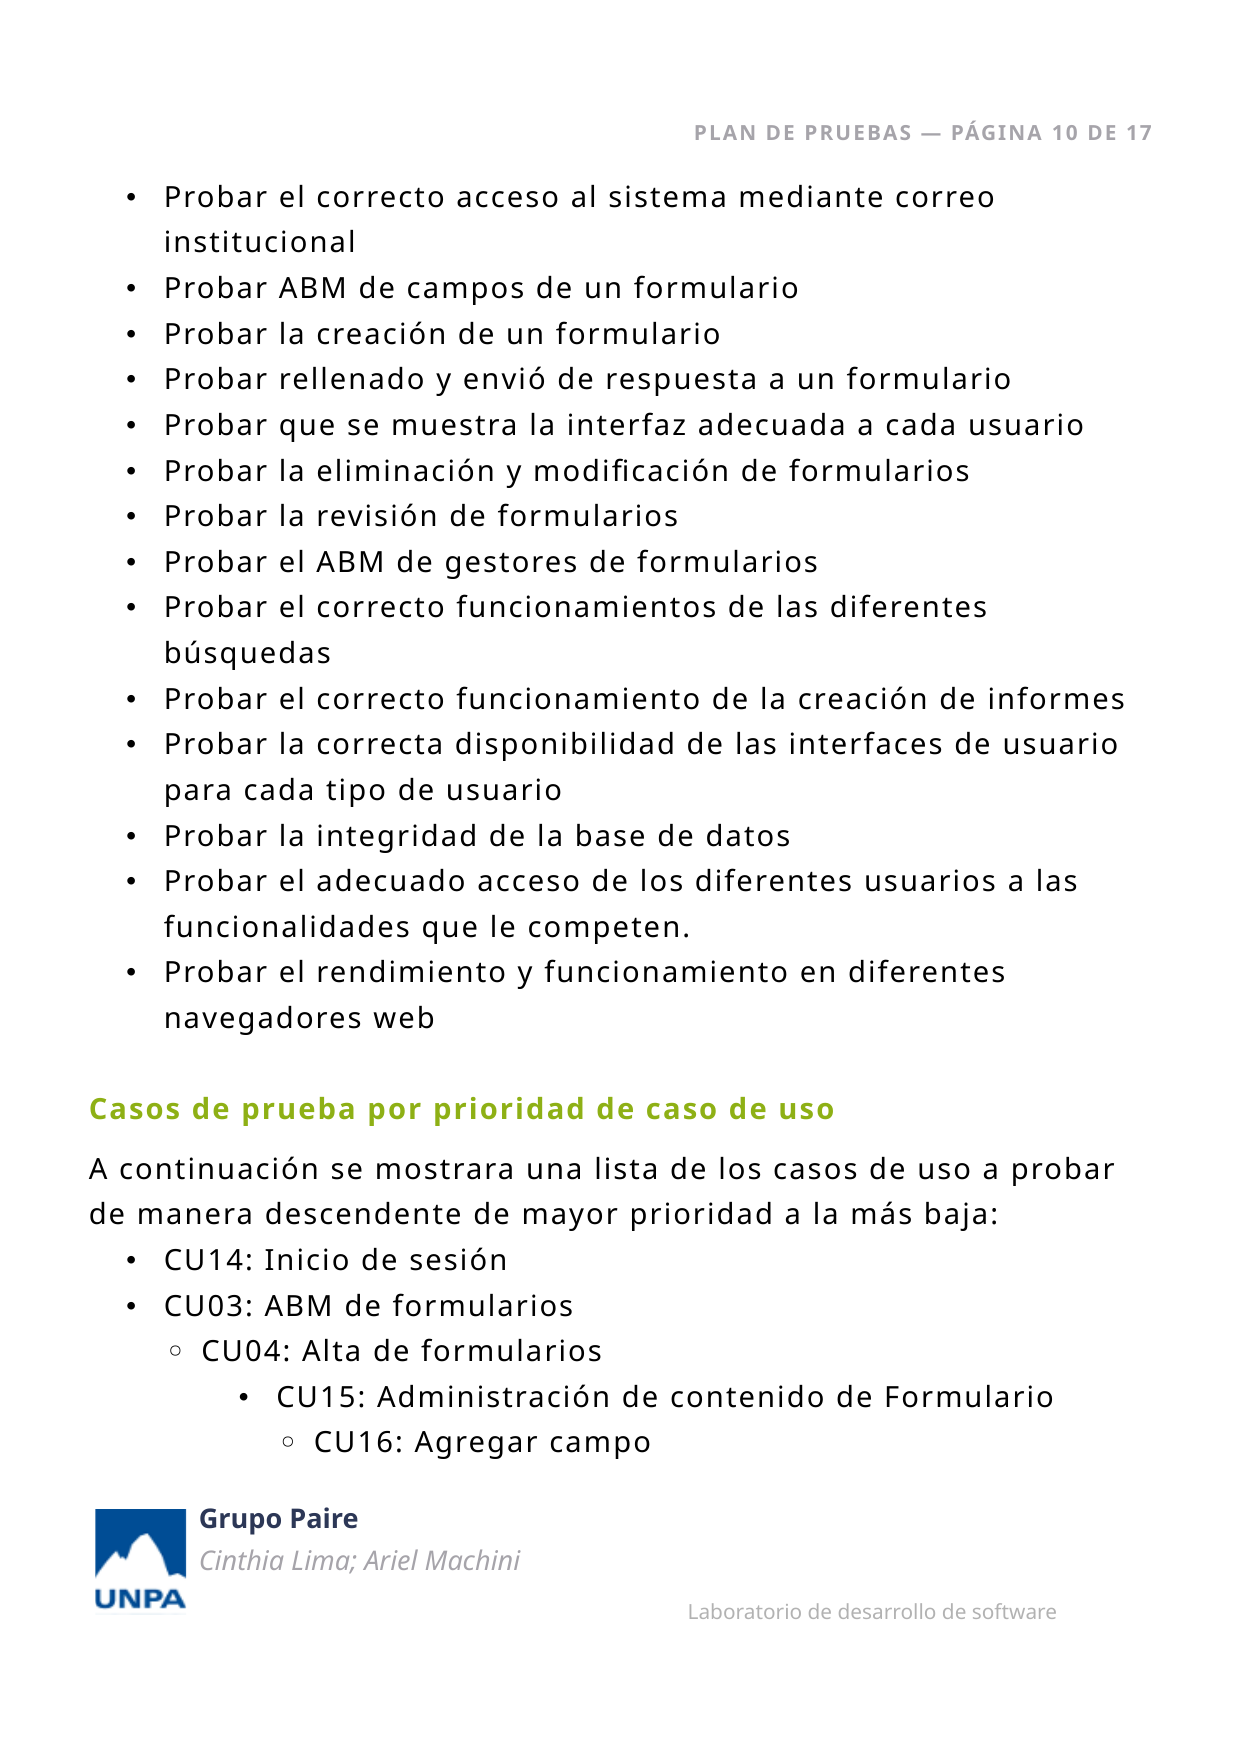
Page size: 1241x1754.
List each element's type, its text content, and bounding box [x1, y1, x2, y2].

list Probar la revisión de formularios [126, 495, 1152, 535]
list Probar rellenado y envió de respuesta a un formulario [126, 358, 1152, 398]
text Casos de prueba por prioridad de caso de uso [88, 1088, 1152, 1128]
list Probar la creación de un formulario [126, 313, 1152, 353]
list Probar la integridad de la base de datos [126, 815, 1152, 854]
list Probar la correcta disponibilidad de las interfaces de usuario para cada tipo de usuario [126, 723, 1152, 809]
picture [95, 1509, 187, 1615]
list CU04: Alta de formularios [163, 1331, 1152, 1370]
list CU14: Inicio de sesión [126, 1239, 1152, 1279]
list Probar el correcto funcionamiento de la creación de informes [126, 678, 1152, 718]
list Probar el adecuado acceso de los diferentes usuarios a las funcionalidades que le competen. [126, 860, 1152, 946]
list CU03: ABM de formularios [126, 1285, 1152, 1324]
text A continuación se mostrara una lista de los casos de uso a probar de manera descendente de mayor prioridad a la más baja: [88, 1148, 1152, 1233]
list Probar la eliminación y modificación de formularios [126, 450, 1152, 489]
list Probar que se muestra la interfaz adecuada a cada usuario [126, 404, 1152, 444]
list Probar el rendimiento y funcionamiento en diferentes navegadores web [126, 952, 1152, 1037]
list Probar el correcto acceso al sistema mediante correo institucional [126, 176, 1152, 261]
list Probar el ABM de gestores de formularios [126, 541, 1152, 581]
list Probar el correcto funcionamientos de las diferentes búsquedas [126, 587, 1152, 672]
list CU15: Administración de contenido de Formulario [238, 1376, 1152, 1416]
list CU16: Agregar campo [276, 1422, 1152, 1461]
list Probar ABM de campos de un formulario [126, 267, 1152, 307]
